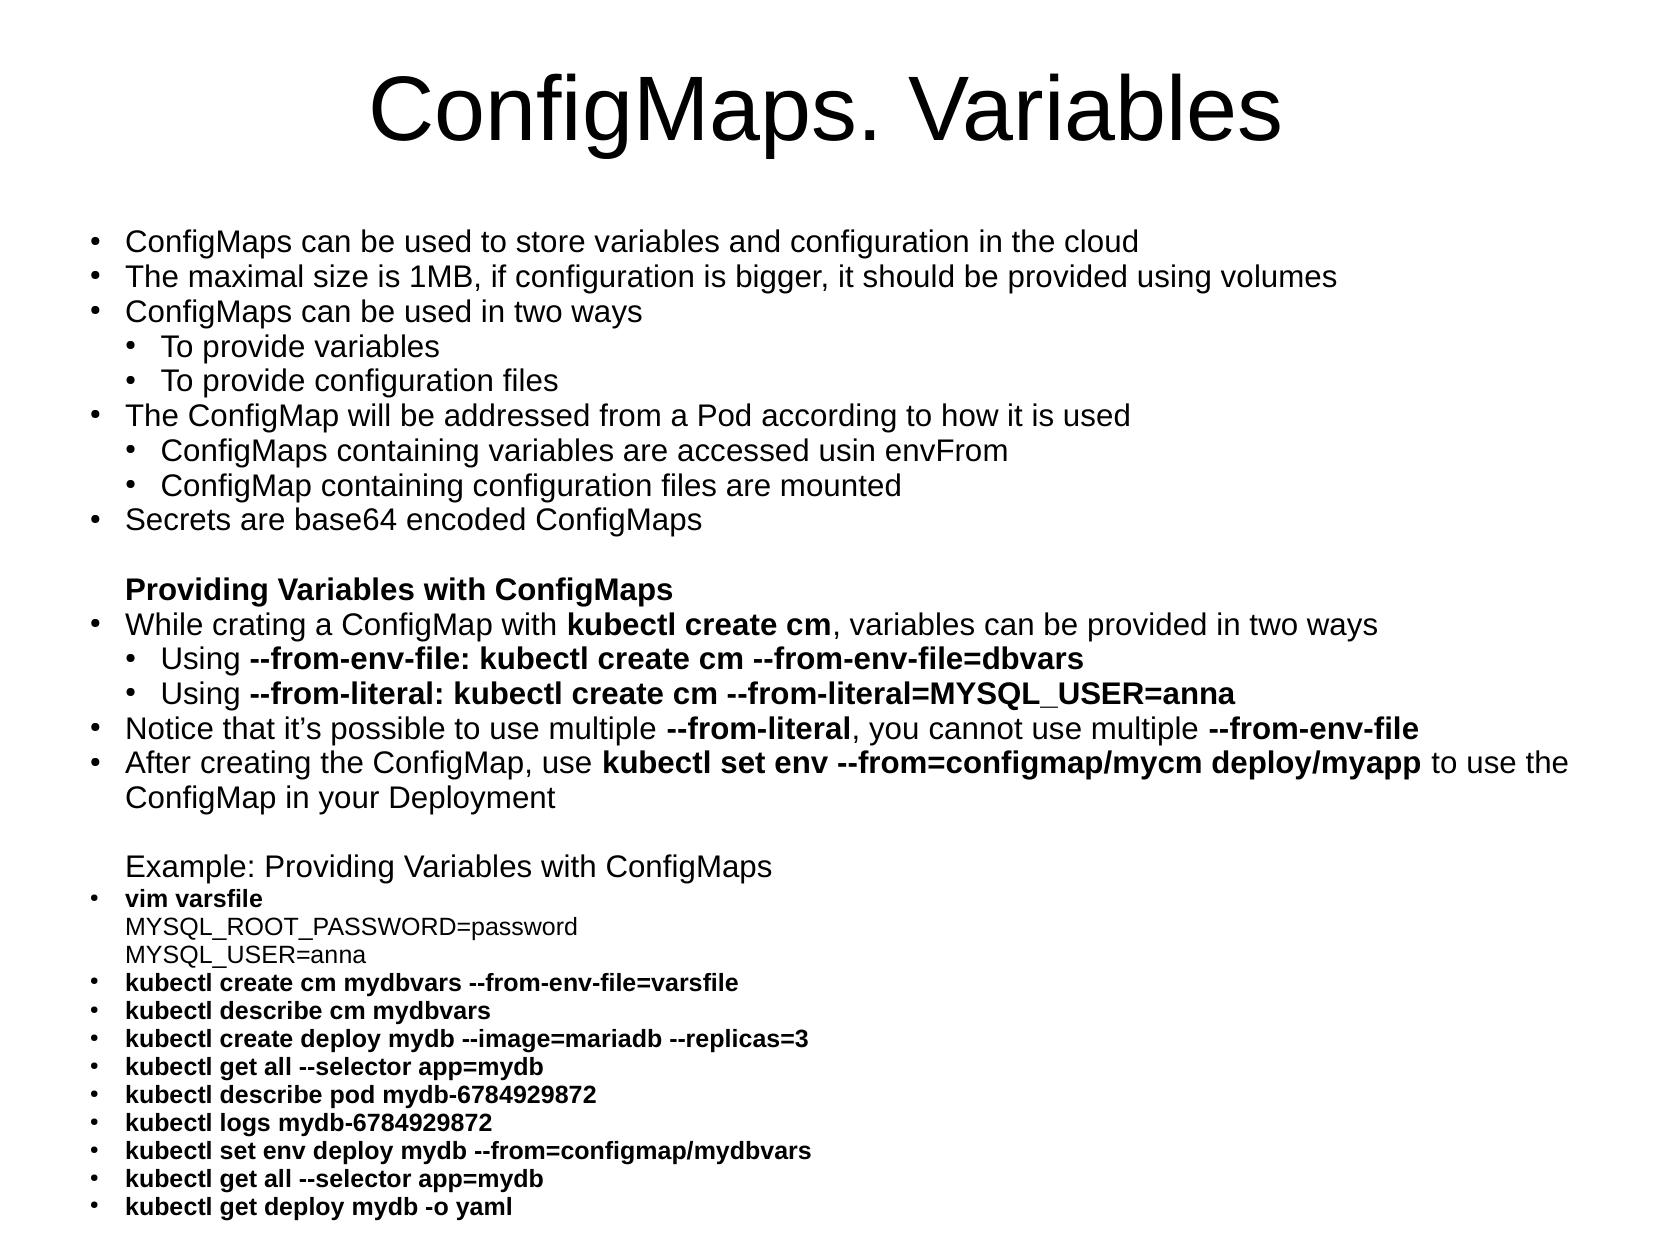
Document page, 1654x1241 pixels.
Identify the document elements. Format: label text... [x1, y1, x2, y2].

text_box ConfigMaps can be used to store variables and configuration in the cloud The maximal size is 1MB, if configuration is bigger, it should be provided using volumes ConfigMaps can be used in two ways To provide variables To provide configuration files The ConfigMap will be addressed from a Pod according to how it is used ConfigMaps containing variables are accessed usin envFrom ConfigMap containing configuration files are mounted Secrets are base64 encoded ConfigMaps Providing Variables with ConfigMaps While crating a ConfigMap with kubectl create cm, variables can be provided in two ways Using --from-env-file: kubectl create cm --from-env-file=dbvars Using --from-literal: kubectl create cm --from-literal=MYSQL_USER=anna Notice that it’s possible to use multiple --from-literal, you cannot use multiple --from-env-file After creating the ConfigMap, use kubectl set env --from=configmap/mycm deploy/myapp to use the ConfigMap in your Deployment Example: Providing Variables with ConfigMaps vim varsfile MYSQL_ROOT_PASSWORD=password MYSQL_USER=anna kubectl create cm mydbvars --from-env-file=varsfile kubectl describe cm mydbvars kubectl create deploy mydb --image=mariadb --replicas=3 kubectl get all --selector app=mydb kubectl describe pod mydb-6784929872 kubectl logs mydb-6784929872 kubectl set env deploy mydb --from=configmap/mydbvars kubectl get all --selector app=mydb kubectl get deploy mydb -o yaml [75, 217, 1613, 1228]
title ConfigMaps. Variables [82, 0, 1571, 208]
